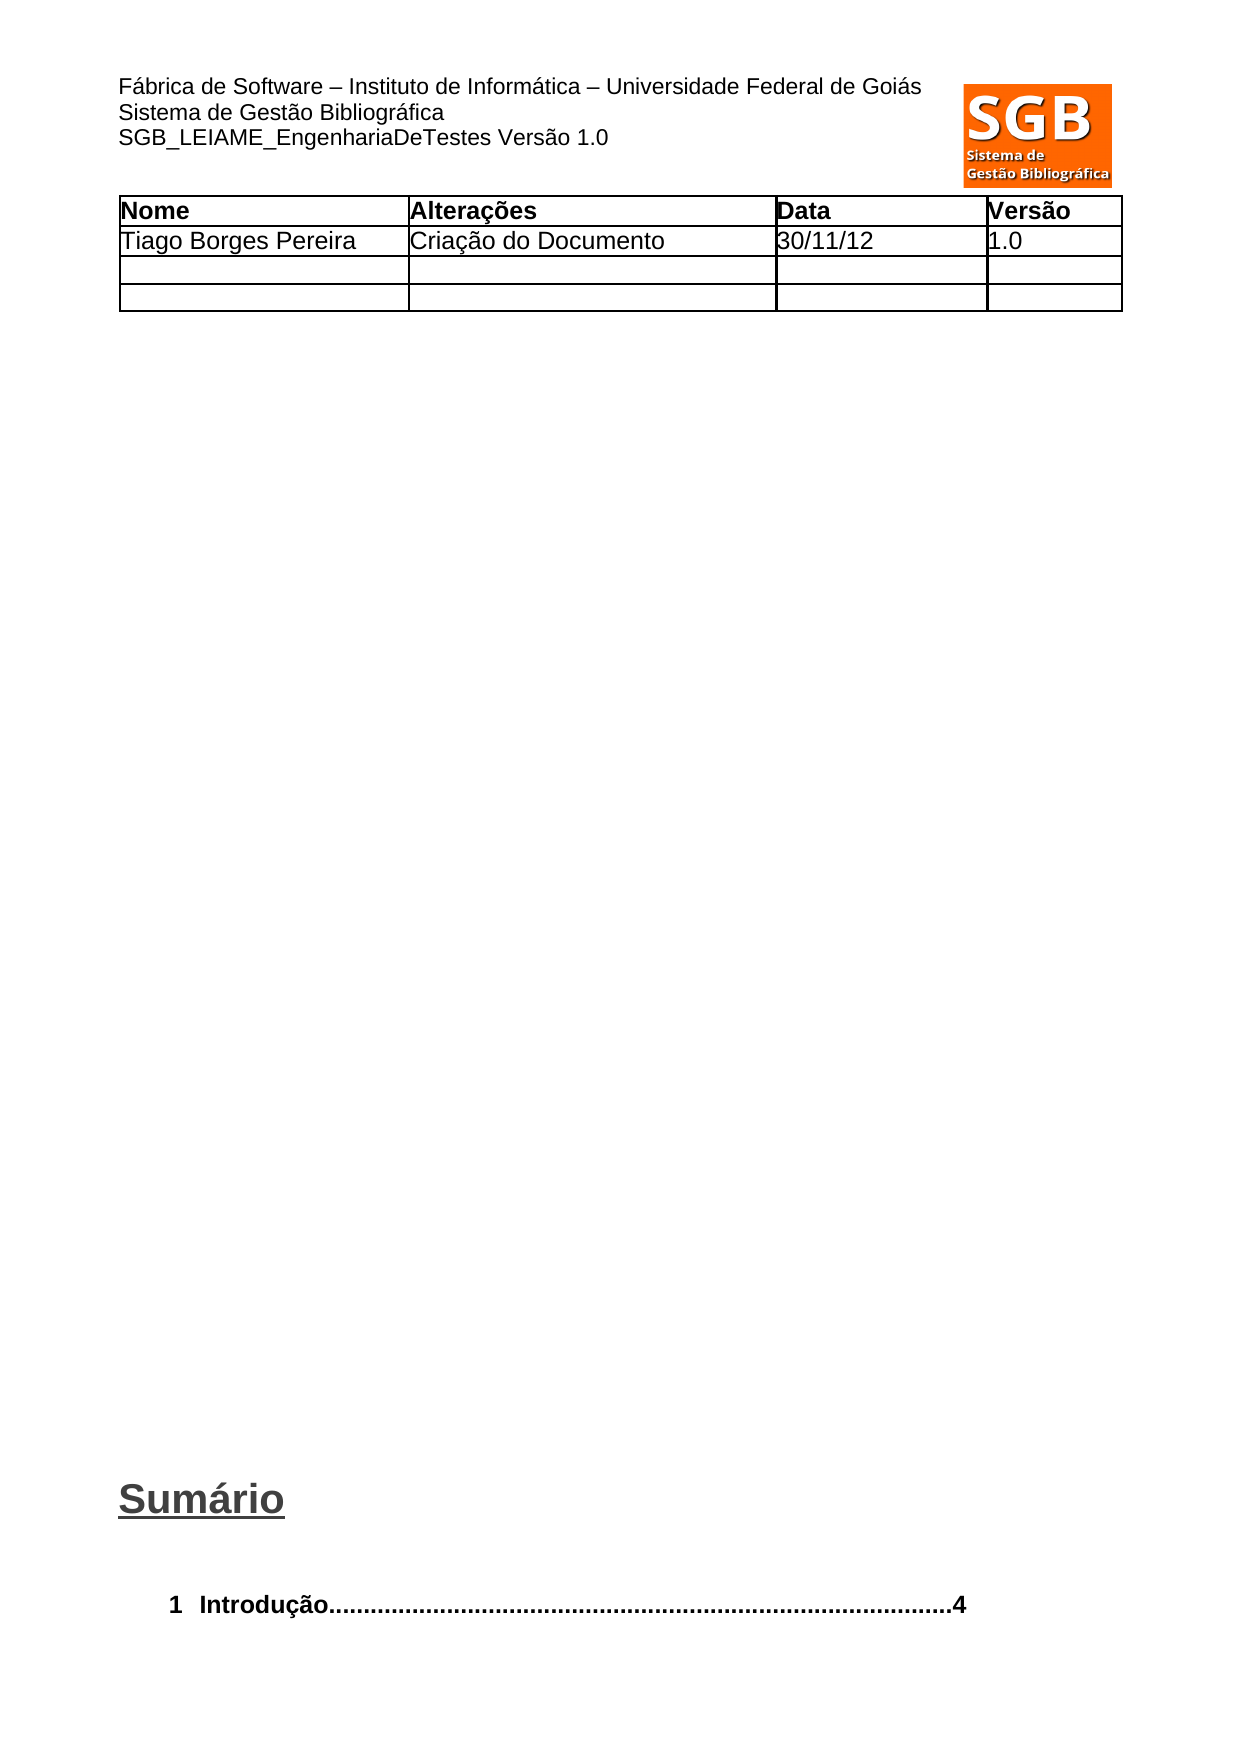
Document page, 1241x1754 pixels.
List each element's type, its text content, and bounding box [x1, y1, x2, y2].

table_cell [410, 257, 775, 282]
table_header Nome [121, 197, 408, 225]
table_header Data [778, 197, 986, 225]
table_cell [121, 285, 408, 310]
list Introdução..........................................................................................4 [162, 1591, 1122, 1618]
table_cell Tiago Borges Pereira [121, 227, 408, 255]
picture [963, 84, 1112, 188]
table_cell [989, 257, 1121, 282]
table_cell 1.0 [989, 227, 1121, 255]
table_cell 30/11/12 [778, 227, 986, 255]
text Sumário [118, 1476, 1122, 1561]
table_cell [410, 285, 775, 310]
table_cell [989, 285, 1121, 310]
table_cell [778, 285, 986, 310]
table_cell Criação do Documento [410, 227, 775, 255]
table_header Alterações [410, 197, 775, 225]
table_cell [778, 257, 986, 282]
table_header Versão [989, 197, 1121, 225]
table_cell [121, 257, 408, 282]
